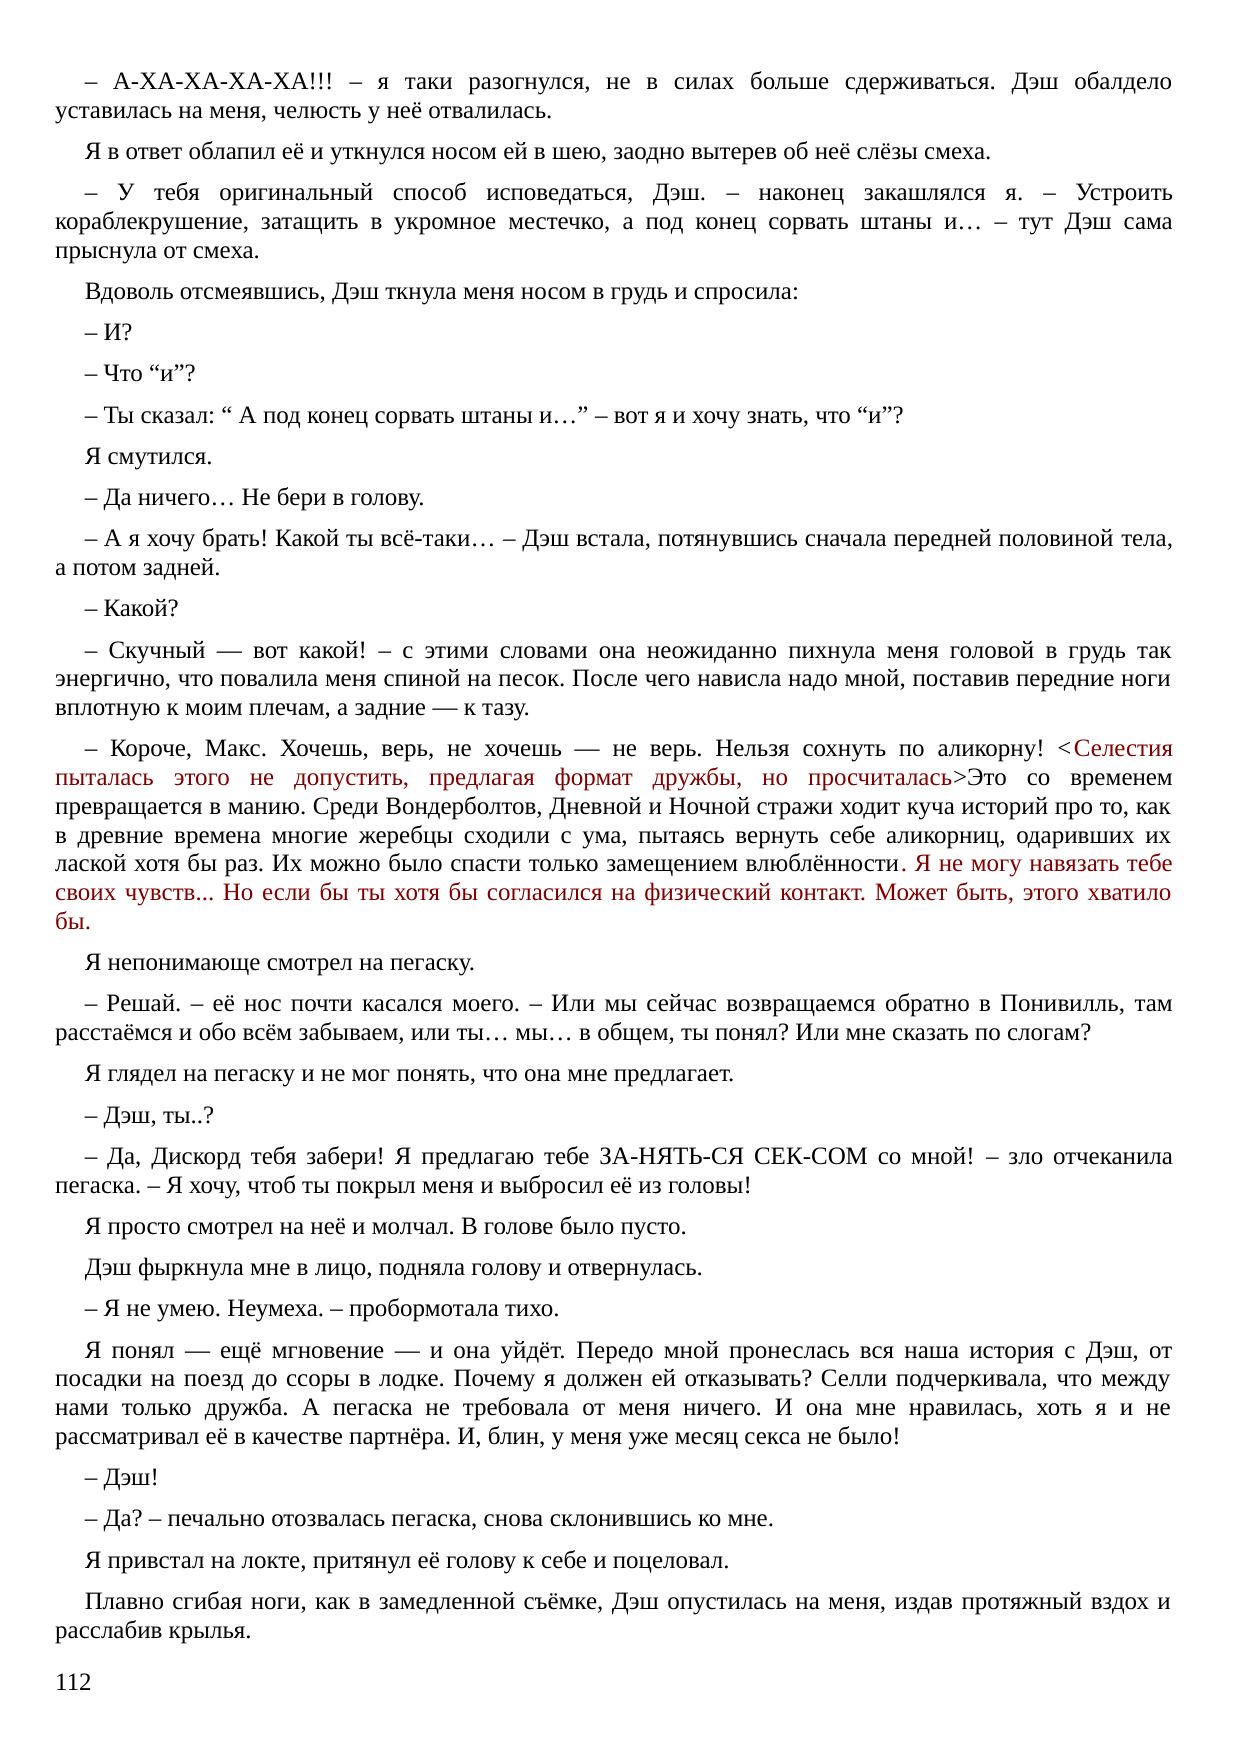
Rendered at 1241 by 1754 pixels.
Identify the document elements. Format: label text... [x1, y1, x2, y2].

text – Я не умею. Неумеха. – пробормотала тихо. [55, 1293, 1173, 1322]
text Я в ответ облапил её и уткнулся носом ей в шею, заодно вытерев об неё слёзы смеха. [55, 136, 1173, 165]
text Я непонимающе смотрел на пегаску. [55, 947, 1173, 976]
text – А я хочу брать! Какой ты всё-таки… – Дэш встала, потянувшись сначала передней половиной тела, а потом задней. [55, 523, 1173, 581]
text – Да, Дискорд тебя забери! Я предлагаю тебе ЗА-НЯТЬ-СЯ СЕК-СОМ со мной! – зло отчеканила пегаска. – Я хочу, чтоб ты покрыл меня и выбросил её из головы! [55, 1141, 1173, 1198]
text – Короче, Макс. Хочешь, верь, не хочешь — не верь. Нельзя сохнуть по аликорну! <Селестия пыталась этого не допустить, предлагая формат дружбы, но просчиталась>Это со временем превращается в манию. Среди Вондерболтов, Дневной и Ночной стражи ходит куча историй про то, как в древние времена многие жеребцы сходили с ума, пытаясь вернуть себе аликорниц, одаривших их лаской хотя бы раз. Их можно было спасти только замещением влюблённости. Я не могу навязать тебе своих чувств... Но если бы ты хотя бы согласился на физический контакт. Может быть, этого хватило бы. [55, 733, 1173, 935]
text – Ты сказал: “ А под конец сорвать штаны и…” – вот я и хочу знать, что “и”? [55, 400, 1173, 428]
text – А-ХА-ХА-ХА-ХА!!! – я таки разогнулся, не в силах больше сдерживаться. Дэш обалдело уставилась на меня, челюсть у неё отвалилась. [55, 66, 1173, 123]
text – У тебя оригинальный способ исповедаться, Дэш. – наконец закашлялся я. – Устроить кораблекрушение, затащить в укромное местечко, а под конец сорвать штаны и… – тут Дэш сама прыснула от смеха. [55, 177, 1173, 263]
text – Что “и”? [55, 358, 1173, 387]
text – Скучный — вот какой! – с этими словами она неожиданно пихнула меня головой в грудь так энергично, что повалила меня спиной на песок. После чего нависла надо мной, поставив передние ноги вплотную к моим плечам, а задние — к тазу. [55, 635, 1173, 721]
text – Да? – печально отозвалась пегаска, снова склонившись ко мне. [55, 1503, 1173, 1532]
text – Дэш, ты..? [55, 1100, 1173, 1128]
text Я смутился. [55, 441, 1173, 470]
text – Дэш! [55, 1462, 1173, 1491]
text Я привстал на локте, притянул её голову к себе и поцеловал. [55, 1545, 1173, 1573]
text Я глядел на пегаску и не мог понять, что она мне предлагает. [55, 1058, 1173, 1087]
text – И? [55, 317, 1173, 346]
text Я понял — ещё мгновение — и она уйдёт. Передо мной пронеслась вся наша история с Дэш, от посадки на поезд до ссоры в лодке. Почему я должен ей отказывать? Селли подчеркивала, что между нами только дружба. А пегаска не требовала от меня ничего. И она мне нравилась, хоть я и не рассматривал её в качестве партнёра. И, блин, у меня уже месяц секса не было! [55, 1335, 1173, 1450]
text Вдоволь отсмеявшись, Дэш ткнула меня носом в грудь и спросила: [55, 276, 1173, 305]
text – Да ничего… Не бери в голову. [55, 482, 1173, 511]
text Дэш фыркнула мне в лицо, подняла голову и отвернулась. [55, 1252, 1173, 1281]
text – Решай. – её нос почти касался моего. – Или мы сейчас возвращаемся обратно в Понивилль, там расстаёмся и обо всём забываем, или ты… мы… в общем, ты понял? Или мне сказать по слогам? [55, 988, 1173, 1046]
text Плавно сгибая ноги, как в замедленной съёмке, Дэш опустилась на меня, издав протяжный вздох и расслабив крылья. [55, 1586, 1173, 1643]
text – Какой? [55, 593, 1173, 622]
text Я просто смотрел на неё и молчал. В голове было пусто. [55, 1211, 1173, 1240]
